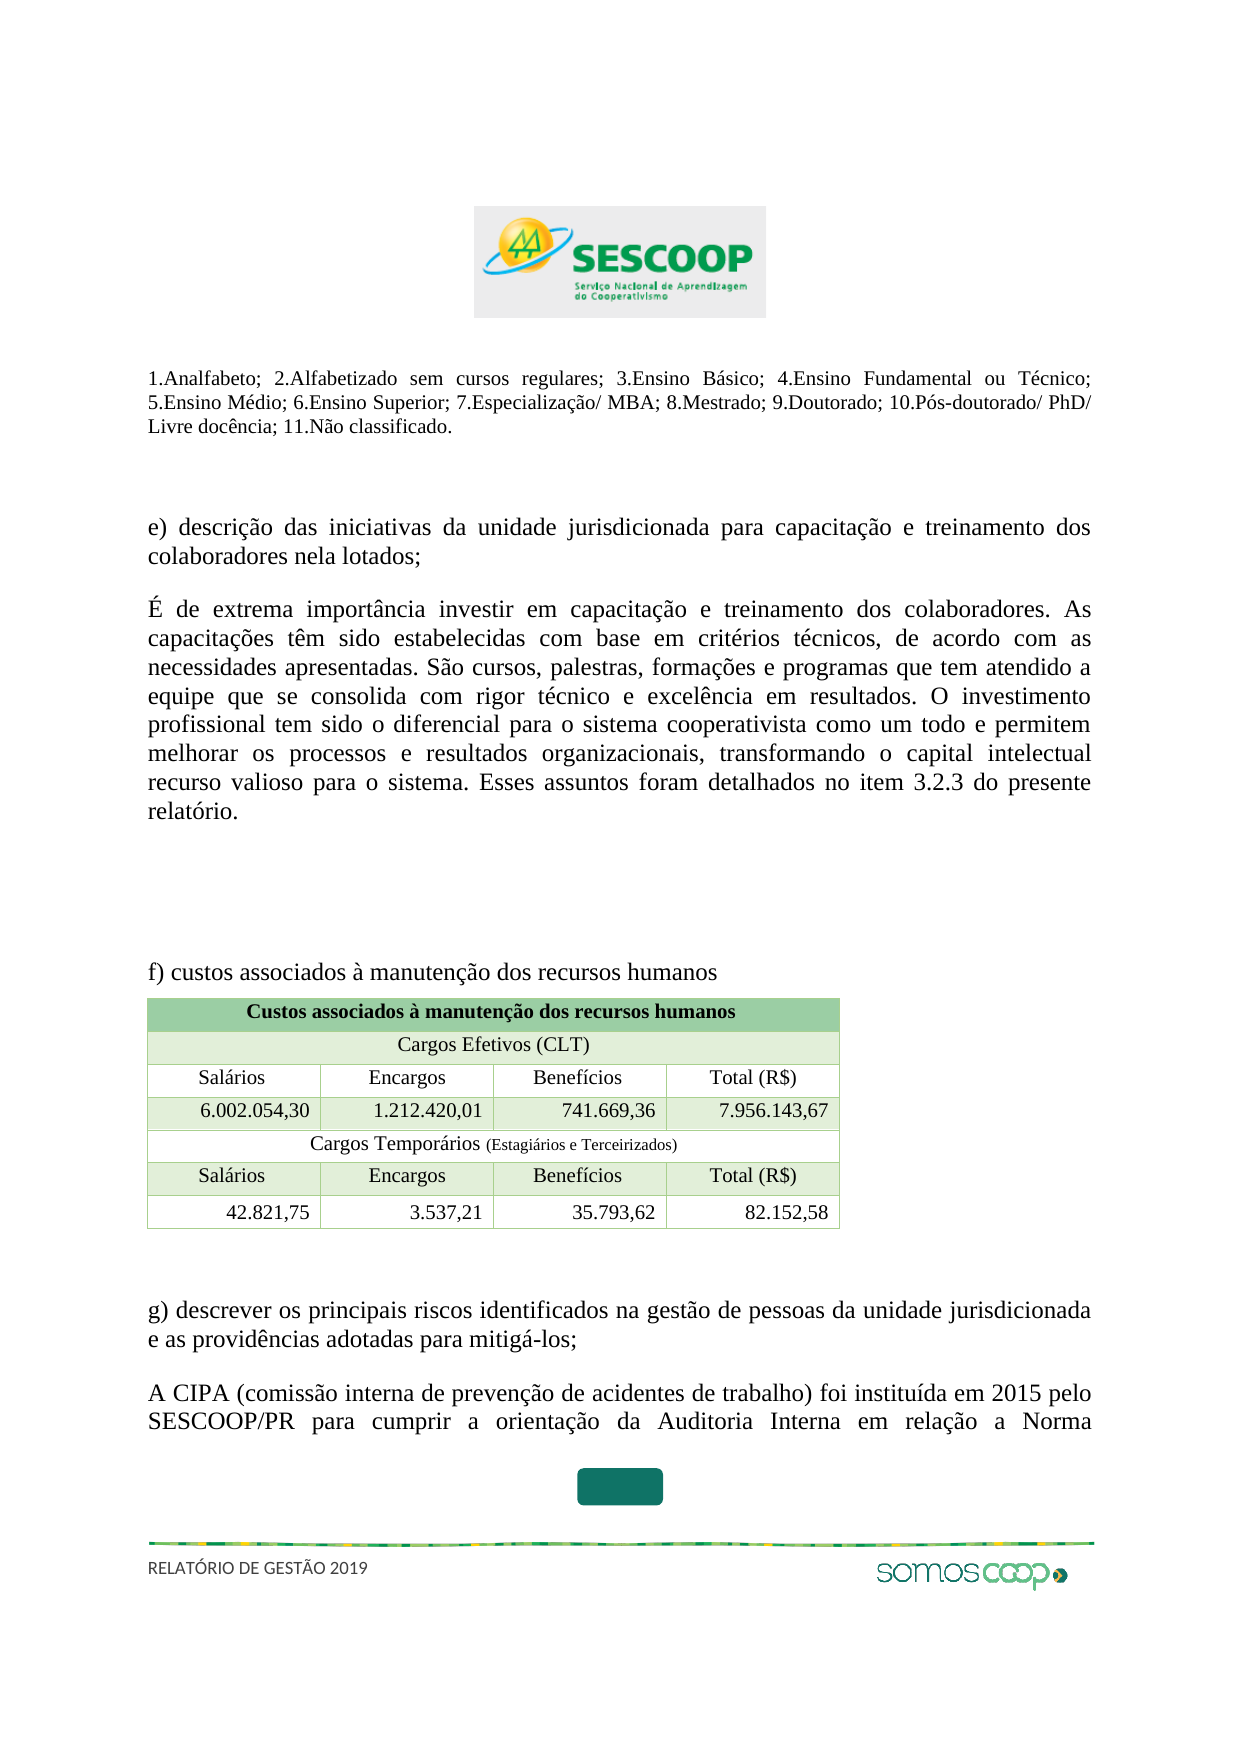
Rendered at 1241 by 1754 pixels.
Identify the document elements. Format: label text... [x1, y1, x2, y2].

table_cell Encargos [321, 1065, 493, 1097]
table_cell 35.793,62 [494, 1196, 666, 1228]
table_cell 1.212.420,01 [321, 1098, 493, 1129]
text 1.Analfabeto; 2.Alfabetizado sem cursos regulares; 3.Ensino Básico; 4.Ensino Fundamental ou Técnico; 5.Ensino Médio; 6.Ensino Superior; 7.Especialização/ MBA; 8.Mestrado; 9.Doutorado; 10.Pós-doutorado/ PhD/ Livre docência; 11.Não classificado. [148, 366, 1092, 438]
table_cell 6.002.054,30 [148, 1098, 320, 1129]
text e) descrição das iniciativas da unidade jurisdicionada para capacitação e treinamento dos colaboradores nela lotados; [148, 512, 1092, 569]
table_cell 7.956.143,67 [667, 1098, 839, 1129]
table_cell Salários [148, 1065, 320, 1097]
text É de extrema importância investir em capacitação e treinamento dos colaboradores. As capacitações têm sido estabelecidas com base em critérios técnicos, de acordo com as necessidades apresentadas. São cursos, palestras, formações e programas que tem atendido a equipe que se consolida com rigor técnico e excelência em resultados. O investimento profissional tem sido o diferencial para o sistema cooperativista como um todo e permitem melhorar os processos e resultados organizacionais, transformando o capital intelectual recurso valioso para o sistema. Esses assuntos foram detalhados no item 3.2.3 do presente relatório. [148, 594, 1092, 824]
table_cell 42.821,75 [148, 1196, 320, 1228]
table_cell Total (R$) [667, 1065, 839, 1097]
table_cell Encargos [321, 1163, 493, 1195]
table_cell Benefícios [494, 1163, 666, 1195]
text A CIPA (comissão interna de prevenção de acidentes de trabalho) foi instituída em 2015 pelo SESCOOP/PR para cumprir a orientação da Auditoria Interna em relação a Norma [148, 1378, 1092, 1435]
table_cell Salários [148, 1163, 320, 1195]
text g) descrever os principais riscos identificados na gestão de pessoas da unidade jurisdicionada e as providências adotadas para mitigá-los; [148, 1295, 1092, 1353]
table_cell Cargos Efetivos (CLT) [148, 1032, 839, 1064]
text f) custos associados à manutenção dos recursos humanos [148, 957, 1092, 986]
table_cell Cargos Temporários (Estagiários e Terceirizados) [148, 1131, 839, 1162]
table_cell Total (R$) [667, 1163, 839, 1195]
table_header Custos associados à manutenção dos recursos humanos [148, 999, 839, 1031]
table_cell 3.537,21 [321, 1196, 493, 1228]
table_cell Benefícios [494, 1065, 666, 1097]
table_cell 82.152,58 [667, 1196, 839, 1228]
table_cell 741.669,36 [494, 1098, 666, 1129]
